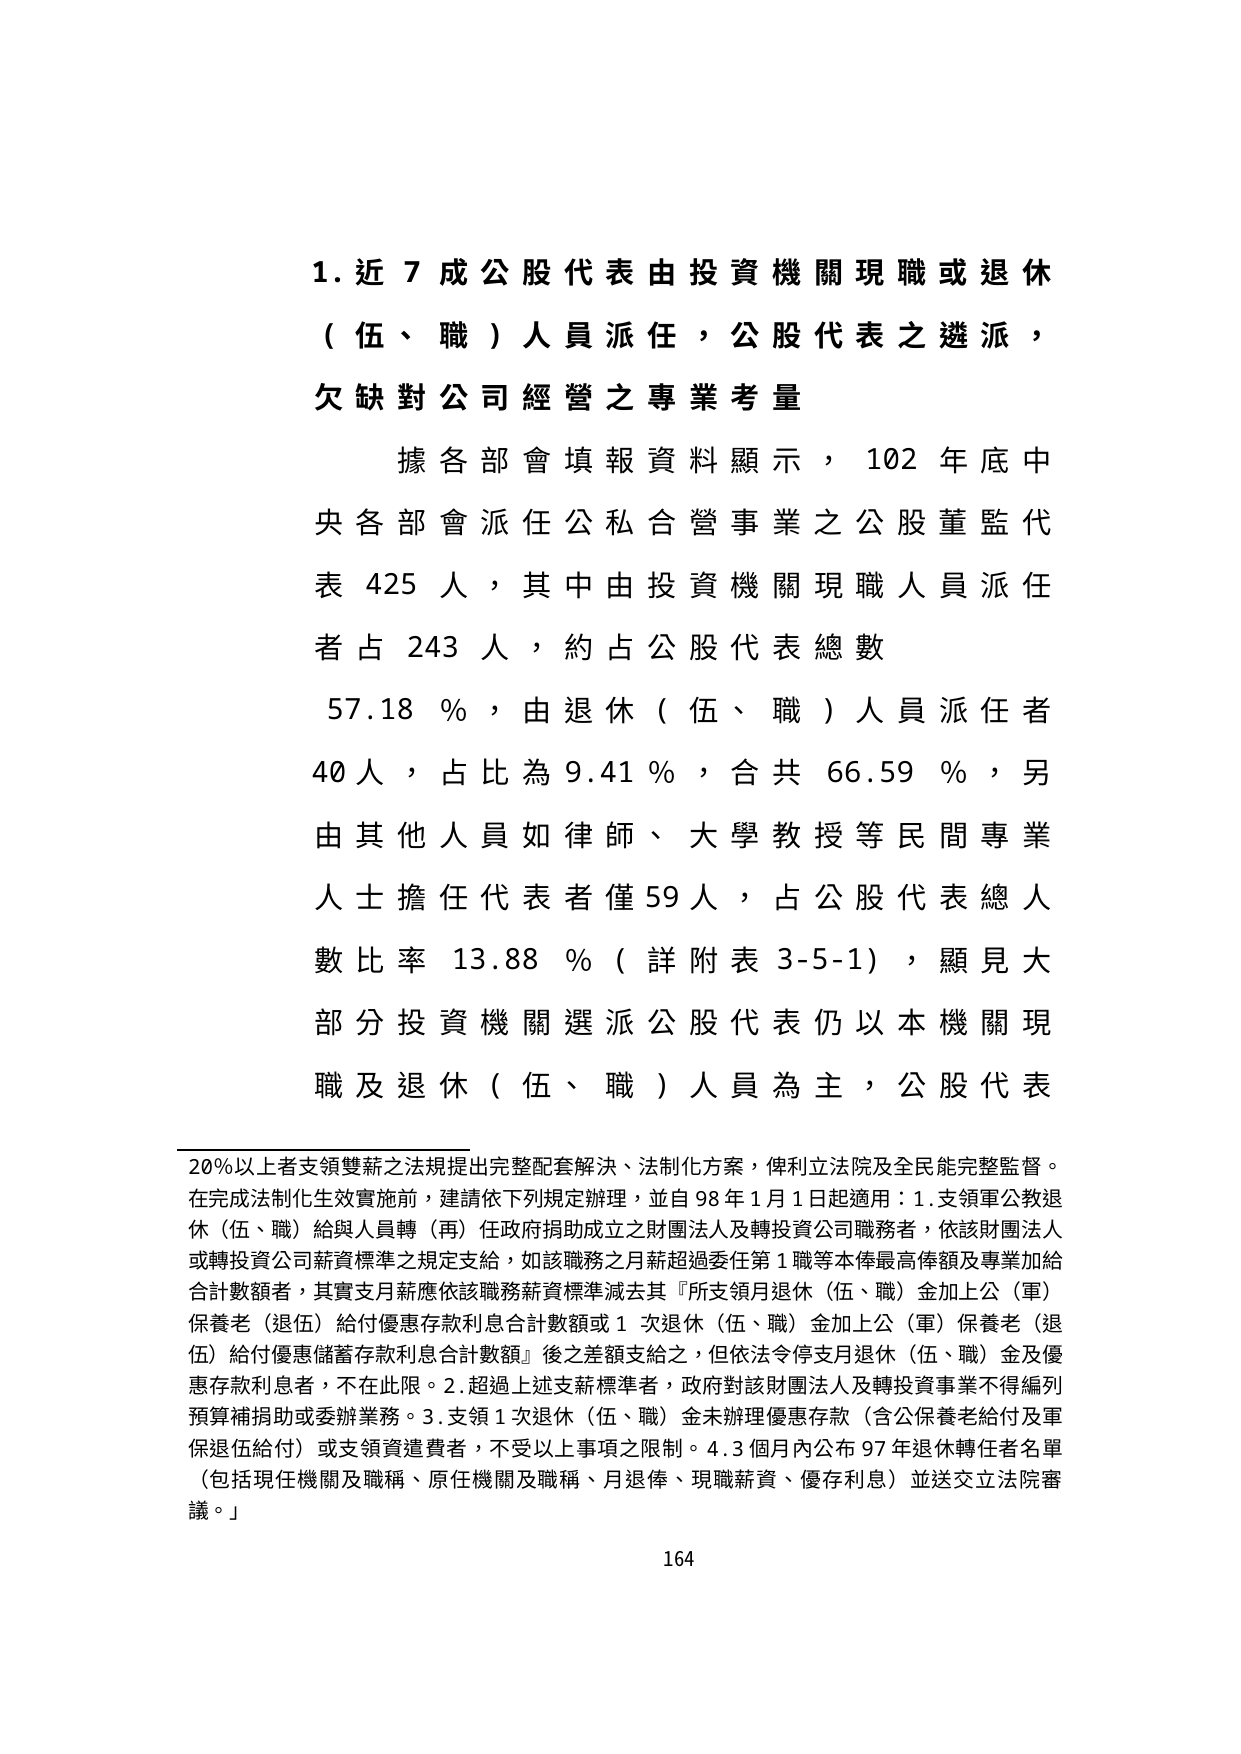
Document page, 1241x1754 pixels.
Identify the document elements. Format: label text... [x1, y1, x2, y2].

text 據各部會填報資料顯示，102年底中央各部會派任公私合營事業之公股董監代表425人，其中由投資機關現職人員派任者占243人，約占公股代表總數57.18％，由退休(伍、職)人員派任者40人，占比為9.41％，合共66.59％，另由其他人員如律師、大學教授等民間專業人士擔任代表者僅59人，占公股代表總人數比率13.88％(詳附表3-5-1)，顯見大部分投資機關選派公股代表仍以本機關現職及退休(伍、職)人員為主，公股代表 [301, 417, 1058, 1104]
text 20％以上者支領雙薪之法規提出完整配套解決、法制化方案，俾利立法院及全民能完整監督。在完成法制化生效實施前，建請依下列規定辦理，並自98年1月1日起適用：1.支領軍公教退休（伍、職）給與人員轉（再）任政府捐助成立之財團法人及轉投資公司職務者，依該財團法人或轉投資公司薪資標準之規定支給，如該職務之月薪超過委任第1職等本俸最高俸額及專業加給合計數額者，其實支月薪應依該職務薪資標準減去其『所支領月退休（伍、職）金加上公（軍）保養老（退伍）給付優惠存款利息合計數額或1 次退休（伍、職）金加上公（軍）保養老（退伍）給付優惠儲蓄存款利息合計數額』後之差額支給之，但依法令停支月退休（伍、職）金及優惠存款利息者，不在此限。2.超過上述支薪標準者，政府對該財團法人及轉投資事業不得編列預算補捐助或委辦業務。3.支領1次退休（伍、職）金未辦理優惠存款（含公保養老給付及軍保退伍給付）或支領資遣費者，不受以上事項之限制。4.3個月內公布97年退休轉任者名單（包括現任機關及職稱、原任機關及職稱、月退俸、現職薪資、優存利息）並送交立法院審議。」 [177, 1150, 1063, 1525]
text 1.近7成公股代表由投資機關現職或退休(伍、職)人員派任，公股代表之遴派，欠缺對公司經營之專業考量 [271, 229, 1058, 417]
